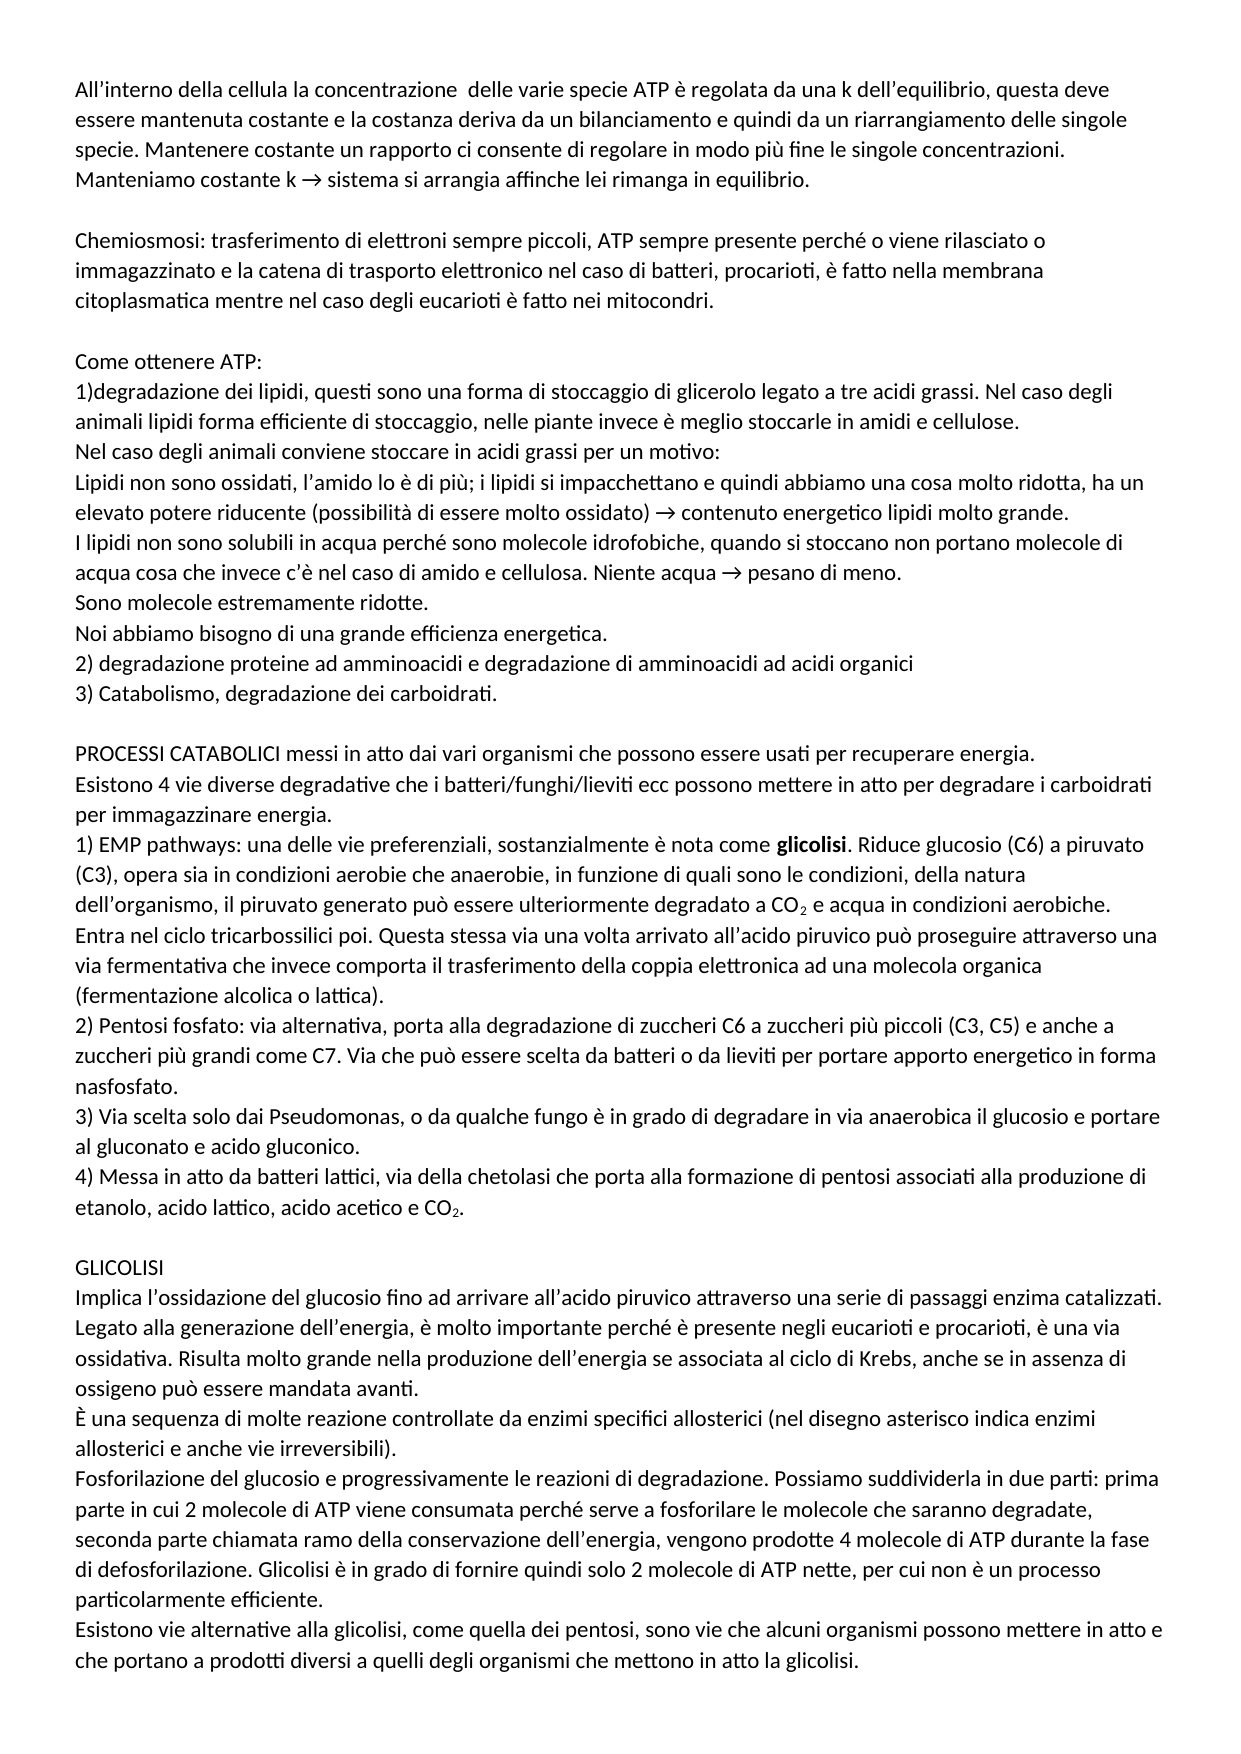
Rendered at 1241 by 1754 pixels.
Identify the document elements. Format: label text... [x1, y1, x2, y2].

text All’interno della cellula la concentrazione delle varie specie ATP è regolata da una k dell’equilibrio, questa deve essere mantenuta costante e la costanza deriva da un bilanciamento e quindi da un riarrangiamento delle singole specie. Mantenere costante un rapporto ci consente di regolare in modo più fine le singole concentrazioni. Manteniamo costante k → sistema si arrangia affinche lei rimanga in equilibrio. Chemiosmosi: trasferimento di elettroni sempre piccoli, ATP sempre presente perché o viene rilasciato o immagazzinato e la catena di trasporto elettronico nel caso di batteri, procarioti, è fatto nella membrana citoplasmatica mentre nel caso degli eucarioti è fatto nei mitocondri. Come ottenere ATP: 1)degradazione dei lipidi, questi sono una forma di stoccaggio di glicerolo legato a tre acidi grassi. Nel caso degli animali lipidi forma efficiente di stoccaggio, nelle piante invece è meglio stoccarle in amidi e cellulose. Nel caso degli animali conviene stoccare in acidi grassi per un motivo: Lipidi non sono ossidati, l’amido lo è di più; i lipidi si impacchettano e quindi abbiamo una cosa molto ridotta, ha un elevato potere riducente (possibilità di essere molto ossidato) → contenuto energetico lipidi molto grande. I lipidi non sono solubili in acqua perché sono molecole idrofobiche, quando si stoccano non portano molecole di acqua cosa che invece c’è nel caso di amido e cellulosa. Niente acqua → pesano di meno. Sono molecole estremamente ridotte. Noi abbiamo bisogno di una grande efficienza energetica. 2) degradazione proteine ad amminoacidi e degradazione di amminoacidi ad acidi organici 3) Catabolismo, degradazione dei carboidrati. PROCESSI CATABOLICI messi in atto dai vari organismi che possono essere usati per recuperare energia. Esistono 4 vie diverse degradative che i batteri/funghi/lieviti ecc possono mettere in atto per degradare i carboidrati per immagazzinare energia. 1) EMP pathways: una delle vie preferenziali, sostanzialmente è nota come glicolisi. Riduce glucosio (C6) a piruvato (C3), opera sia in condizioni aerobie che anaerobie, in funzione di quali sono le condizioni, della natura dell’organismo, il piruvato generato può essere ulteriormente degradato a CO2 e acqua in condizioni aerobiche. Entra nel ciclo tricarbossilici poi. Questa stessa via una volta arrivato all’acido piruvico può proseguire attraverso una via fermentativa che invece comporta il trasferimento della coppia elettronica ad una molecola organica (fermentazione alcolica o lattica). 2) Pentosi fosfato: via alternativa, porta alla degradazione di zuccheri C6 a zuccheri più piccoli (C3, C5) e anche a zuccheri più grandi come C7. Via che può essere scelta da batteri o da lieviti per portare apporto energetico in forma nasfosfato. 3) Via scelta solo dai Pseudomonas, o da qualche fungo è in grado di degradare in via anaerobica il glucosio e portare al gluconato e acido gluconico. 4) Messa in atto da batteri lattici, via della chetolasi che porta alla formazione di pentosi associati alla produzione di etanolo, acido lattico, acido acetico e CO2. GLICOLISI Implica l’ossidazione del glucosio fino ad arrivare all’acido piruvico attraverso una serie di passaggi enzima catalizzati. Legato alla generazione dell’energia, è molto importante perché è presente negli eucarioti e procarioti, è una via ossidativa. Risulta molto grande nella produzione dell’energia se associata al ciclo di Krebs, anche se in assenza di ossigeno può essere mandata avanti. È una sequenza di molte reazione controllate da enzimi specifici allosterici (nel disegno asterisco indica enzimi allosterici e anche vie irreversibili). Fosforilazione del glucosio e progressivamente le reazioni di degradazione. Possiamo suddividerla in due parti: prima parte in cui 2 molecole di ATP viene consumata perché serve a fosforilare le molecole che saranno degradate, seconda parte chiamata ramo della conservazione dell’energia, vengono prodotte 4 molecole di ATP durante la fase di defosforilazione. Glicolisi è in grado di fornire quindi solo 2 molecole di ATP nette, per cui non è un processo particolarmente efficiente. Esistono vie alternative alla glicolisi, come quella dei pentosi, sono vie che alcuni organismi possono mettere in atto e che portano a prodotti diversi a quelli degli organismi che mettono in atto la glicolisi. [75, 75, 1165, 1674]
